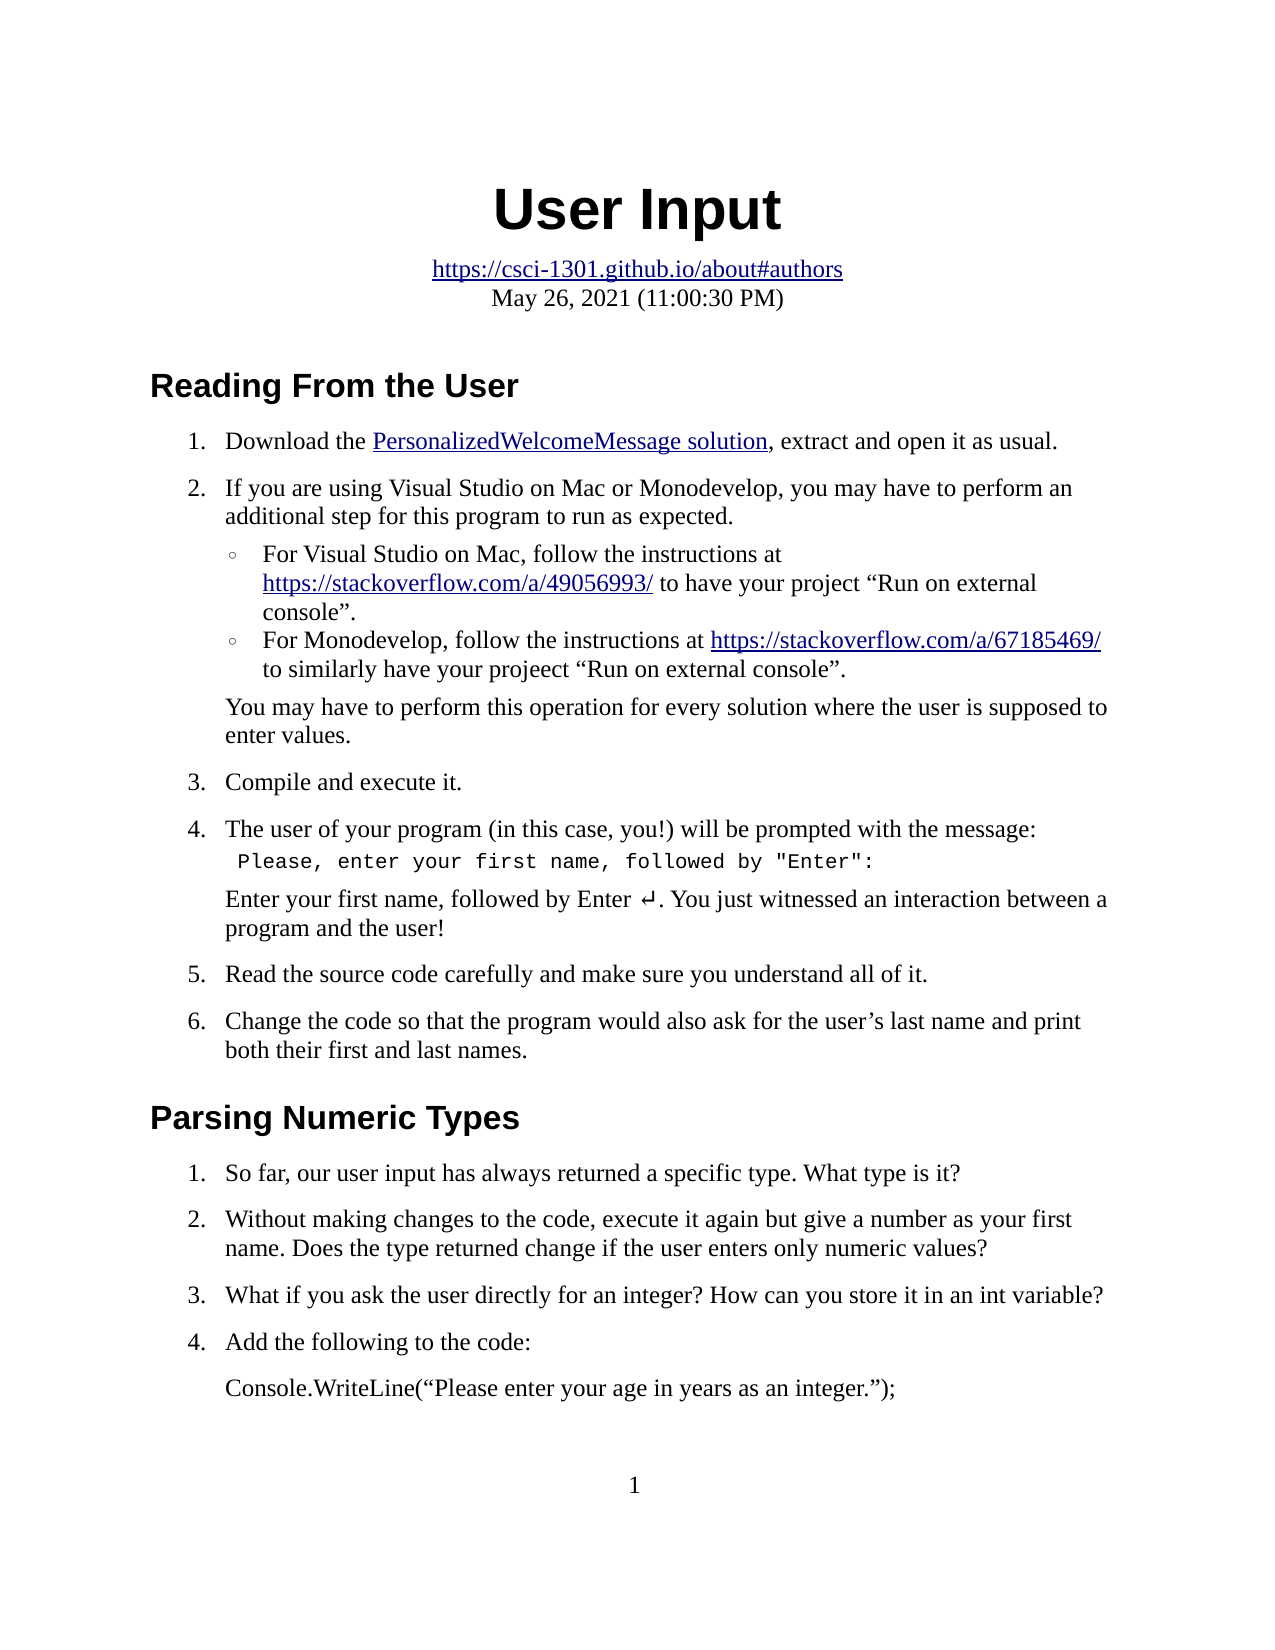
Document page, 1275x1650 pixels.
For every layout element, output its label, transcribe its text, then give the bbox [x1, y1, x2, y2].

list Change the code so that the program would also ask for the user’s last name and print both their first and last names. [187, 1006, 1125, 1064]
list What if you ask the user directly for an integer? How can you store it in an int variable? [187, 1280, 1125, 1309]
list You may have to perform this operation for every solution where the user is supposed to enter values. [187, 692, 1125, 749]
list The user of your program (in this case, you!) will be prompted with the message: [187, 814, 1125, 843]
list If you are using Visual Studio on Mac or Monodevelop, you may have to perform an additional step for this program to run as expected. [187, 473, 1125, 530]
list Add the following to the code: [187, 1327, 1125, 1355]
list For Visual Studio on Mac, follow the instructions at https://stackoverflow.com/a/49056993/ to have your project “Run on external console”. [225, 539, 1125, 625]
text https://csci-1301.github.io/about#authors [150, 254, 1125, 283]
subtitle Parsing Numeric Types [150, 1098, 1125, 1136]
text May 26, 2021 (11:00:30 PM) [150, 283, 1125, 312]
subtitle Reading From the User [150, 366, 1125, 404]
list For Monodevelop, follow the instructions at https://stackoverflow.com/a/67185469/ to similarly have your projeect “Run on external console”. [225, 625, 1125, 683]
title User Input [150, 175, 1125, 242]
list Download the PersonalizedWelcomeMessage solution, extract and open it as usual. [187, 426, 1125, 455]
list Compile and execute it. [187, 767, 1125, 796]
list Console.WriteLine(“Please enter your age in years as an integer.”); [187, 1373, 1125, 1402]
list Read the source code carefully and make sure you understand all of it. [187, 959, 1125, 988]
list Please, enter your first name, followed by "Enter": [187, 852, 1125, 875]
list So far, our user input has always returned a specific type. What type is it? [187, 1158, 1125, 1187]
list Without making changes to the code, execute it again but give a number as your first name. Does the type returned change if the user enters only numeric values? [187, 1204, 1125, 1262]
list Enter your first name, followed by Enter ↵. You just witnessed an interaction between a program and the user! [187, 884, 1125, 942]
